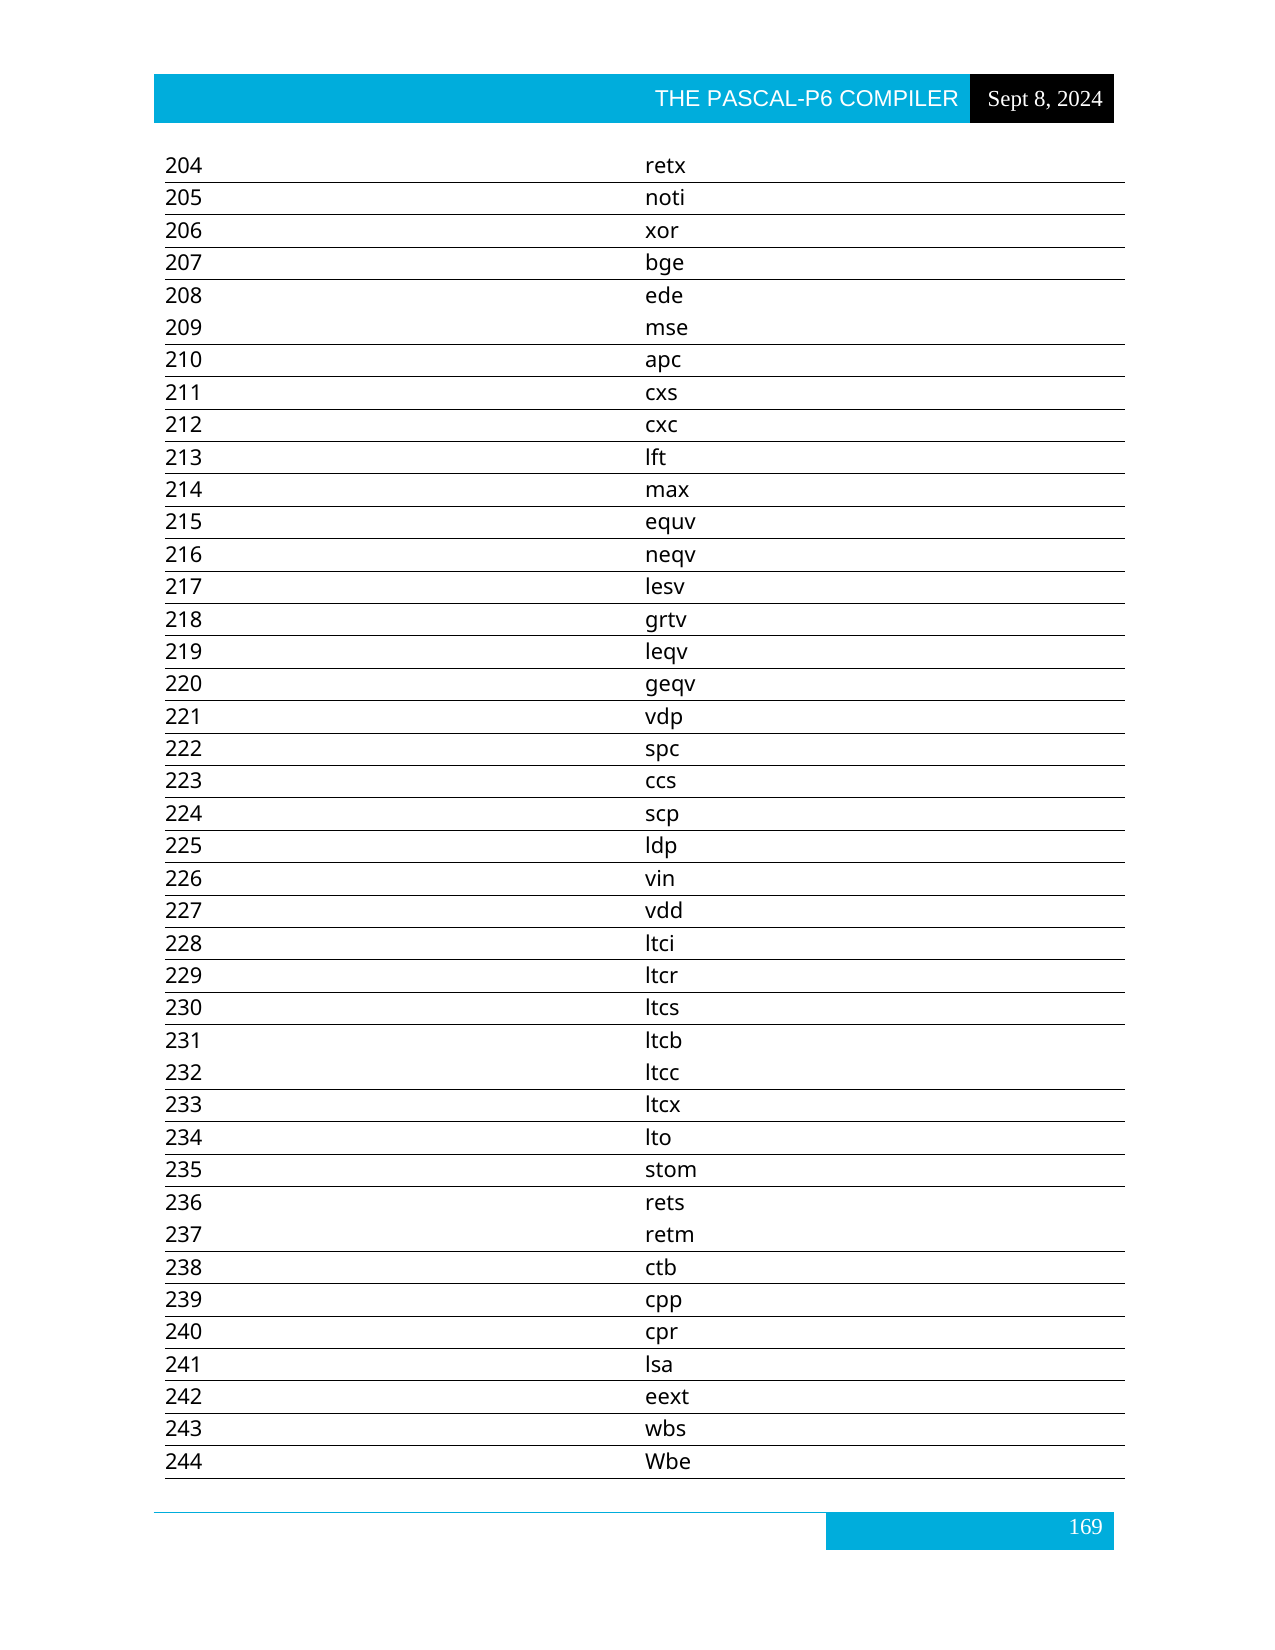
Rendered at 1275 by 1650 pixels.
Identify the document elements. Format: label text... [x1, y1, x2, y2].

table_cell ede [645, 280, 1125, 312]
table_cell 205 [165, 183, 645, 214]
table_cell 228 [165, 928, 645, 959]
table_cell 230 [165, 993, 645, 1024]
table_cell 211 [165, 377, 645, 409]
table_cell 229 [165, 960, 645, 992]
table_cell cxs [645, 377, 1125, 409]
table_cell 224 [165, 798, 645, 830]
table_cell 212 [165, 410, 645, 441]
table_cell lto [645, 1122, 1125, 1154]
table_cell ccs [645, 766, 1125, 797]
table_cell 217 [165, 572, 645, 603]
table_cell 220 [165, 669, 645, 700]
table_cell 208 [165, 280, 645, 312]
table_cell rets [645, 1187, 1125, 1219]
table_cell grtv [645, 604, 1125, 635]
table_cell 227 [165, 896, 645, 927]
table_cell 239 [165, 1284, 645, 1316]
table_cell geqv [645, 669, 1125, 700]
table_cell 210 [165, 345, 645, 376]
table_cell 207 [165, 248, 645, 279]
table_cell cxc [645, 410, 1125, 441]
table_cell 213 [165, 442, 645, 473]
table_cell 214 [165, 474, 645, 506]
table_cell ltcx [645, 1090, 1125, 1121]
table_cell 237 [165, 1219, 645, 1251]
table_cell 223 [165, 766, 645, 797]
table_cell 231 [165, 1025, 645, 1057]
table_cell stom [645, 1155, 1125, 1186]
table_cell ltcc [645, 1057, 1125, 1089]
table_cell lsa [645, 1349, 1125, 1380]
table_cell ldp [645, 831, 1125, 862]
table_cell cpr [645, 1317, 1125, 1348]
table_cell 244 [165, 1446, 645, 1478]
table_cell scp [645, 798, 1125, 830]
table_cell 235 [165, 1155, 645, 1186]
table_cell 225 [165, 831, 645, 862]
table_cell 233 [165, 1090, 645, 1121]
table_cell vdp [645, 701, 1125, 733]
table_cell neqv [645, 539, 1125, 571]
table_cell ltcs [645, 993, 1125, 1024]
table_cell 221 [165, 701, 645, 733]
table_cell wbs [645, 1414, 1125, 1445]
table_cell max [645, 474, 1125, 506]
table_cell 209 [165, 312, 645, 344]
table_cell 222 [165, 734, 645, 765]
table_cell 243 [165, 1414, 645, 1445]
table_cell xor [645, 215, 1125, 247]
table_cell mse [645, 312, 1125, 344]
table_cell 218 [165, 604, 645, 635]
table_cell bge [645, 248, 1125, 279]
table_cell 238 [165, 1252, 645, 1283]
table_cell lesv [645, 572, 1125, 603]
table_cell vin [645, 863, 1125, 895]
table_cell 240 [165, 1317, 645, 1348]
table_cell 206 [165, 215, 645, 247]
table_cell spc [645, 734, 1125, 765]
table_cell retm [645, 1219, 1125, 1251]
table_cell ltcr [645, 960, 1125, 992]
table_cell cpp [645, 1284, 1125, 1316]
table_cell leqv [645, 636, 1125, 668]
table_cell 215 [165, 507, 645, 538]
table_cell retx [645, 150, 1125, 182]
table_cell 204 [165, 150, 645, 182]
table_cell apc [645, 345, 1125, 376]
table_cell equv [645, 507, 1125, 538]
table_cell 241 [165, 1349, 645, 1380]
table_cell 232 [165, 1057, 645, 1089]
table_cell 234 [165, 1122, 645, 1154]
table_cell ltcb [645, 1025, 1125, 1057]
table_cell vdd [645, 896, 1125, 927]
table_cell ctb [645, 1252, 1125, 1283]
table_cell lft [645, 442, 1125, 473]
table_cell 226 [165, 863, 645, 895]
table_cell Wbe [645, 1446, 1125, 1478]
table_cell 216 [165, 539, 645, 571]
table_cell ltci [645, 928, 1125, 959]
table_cell noti [645, 183, 1125, 214]
table_cell 242 [165, 1381, 645, 1413]
table_cell 236 [165, 1187, 645, 1219]
table_cell 219 [165, 636, 645, 668]
table_cell eext [645, 1381, 1125, 1413]
